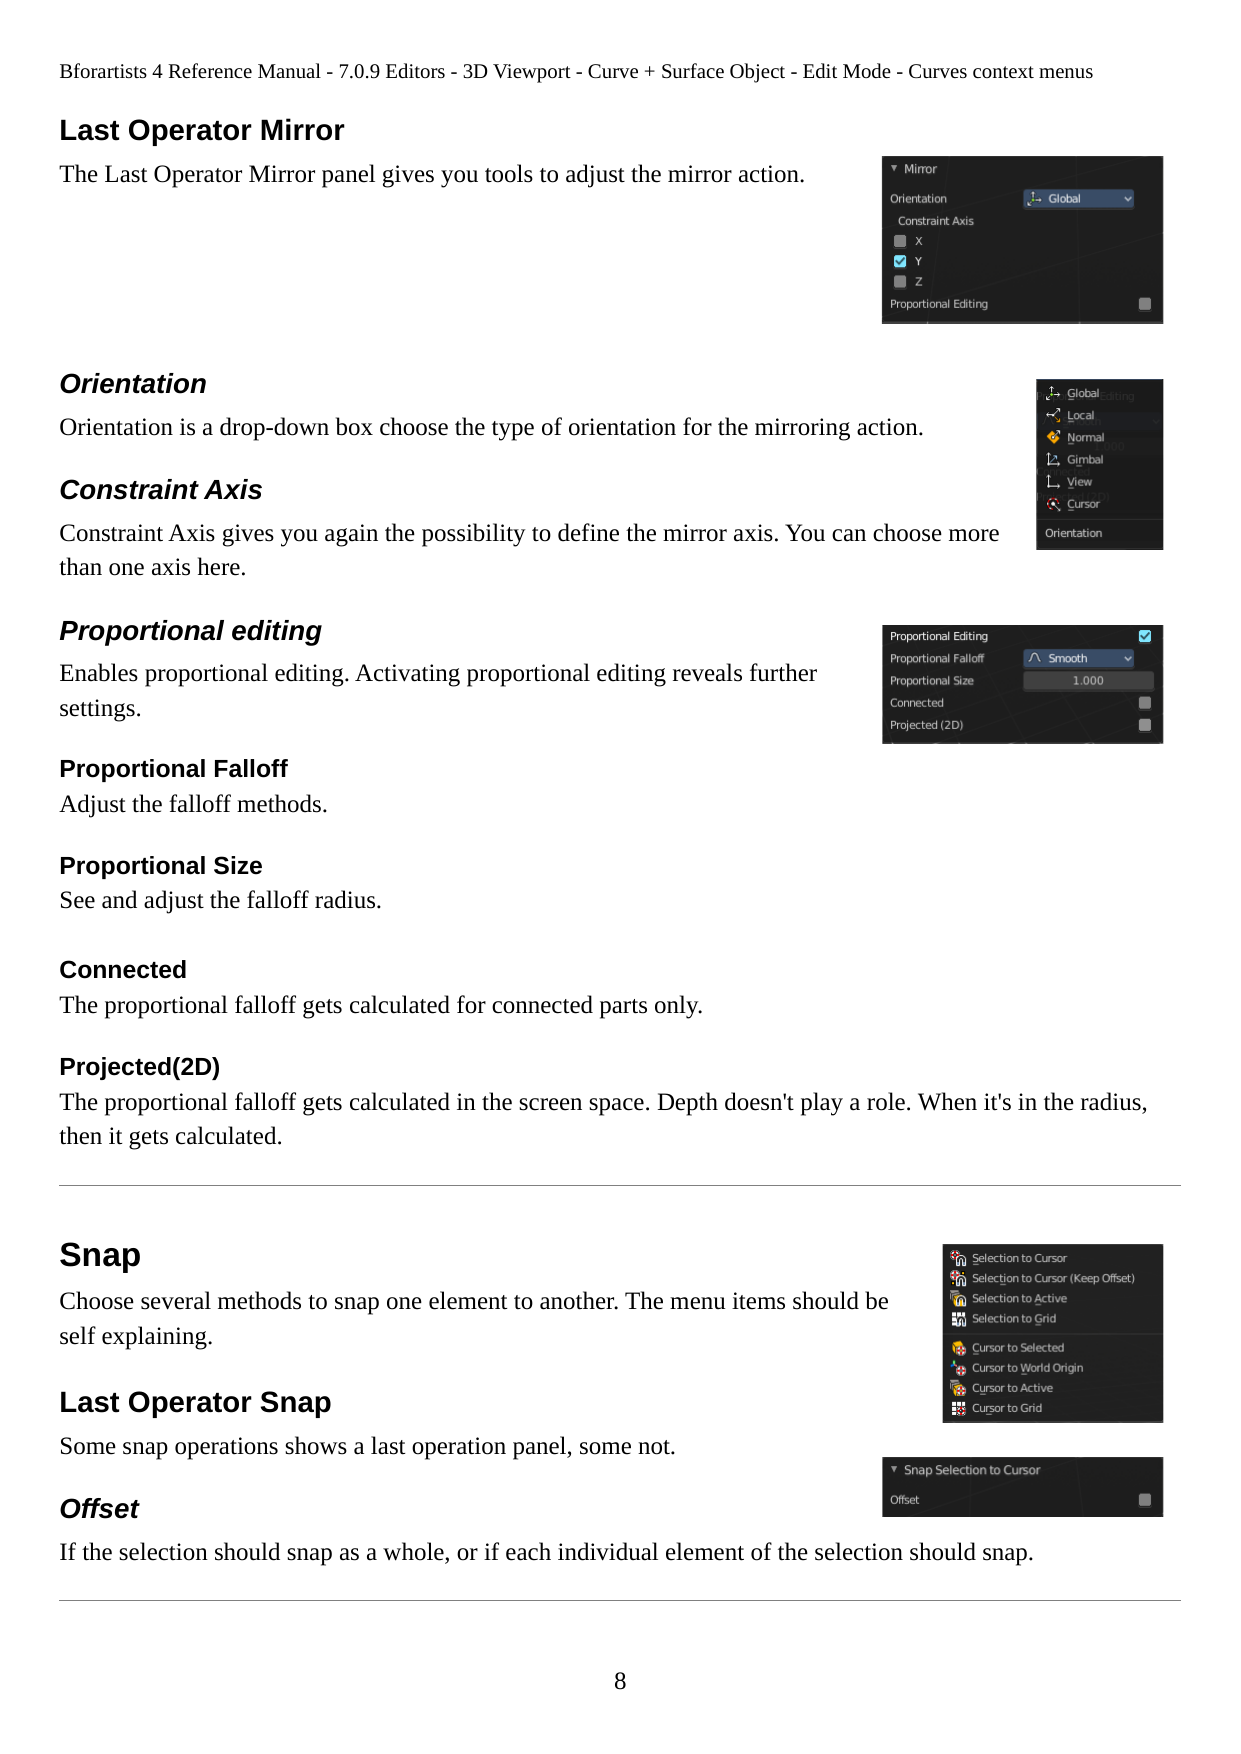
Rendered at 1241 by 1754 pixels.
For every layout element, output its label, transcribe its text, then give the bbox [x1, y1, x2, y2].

subtitle Snap [59, 1235, 1181, 1274]
subtitle Last Operator Snap [59, 1384, 942, 1418]
text See and adjust the falloff radius. [59, 886, 1181, 914]
text Constraint Axis gives you again the possibility to define the mirror axis. You can choose more than one axis here. [59, 518, 1181, 581]
picture [882, 1457, 1164, 1517]
text The Last Operator Mirror panel gives you tools to adjust the mirror action. [59, 159, 881, 188]
subtitle Offset [59, 1492, 1181, 1524]
picture [1036, 379, 1164, 550]
text Some snap operations shows a last operation panel, some not. [59, 1431, 1181, 1459]
text Choose several methods to snap one element to another. The menu items should be self explaining. [59, 1286, 942, 1349]
picture [882, 625, 1164, 744]
subtitle Last Operator Mirror [59, 113, 1181, 146]
subtitle Proportional Falloff [59, 754, 1181, 783]
text If the selection should snap as a whole, or if each individual element of the selection should snap. [59, 1537, 1181, 1565]
subtitle Connected [59, 956, 1181, 984]
text Enables proportional editing. Activating proportional editing reveals further settings. [59, 658, 882, 722]
subtitle Proportional Size [59, 851, 1181, 879]
subtitle Constraint Axis [59, 473, 1036, 505]
subtitle Proportional editing [59, 614, 1181, 646]
text The proportional falloff gets calculated in the screen space. Depth doesn't play a role. When it's in the radius, then it gets calculated. [59, 1087, 1181, 1150]
text Adjust the falloff methods. [59, 789, 1181, 818]
text The proportional falloff gets calculated for connected parts only. [59, 990, 1181, 1019]
picture [881, 156, 1164, 324]
subtitle Projected(2D) [59, 1052, 1181, 1080]
text Orientation is a drop-down box choose the type of orientation for the mirroring action. [59, 412, 1036, 441]
subtitle Orientation [59, 368, 1181, 399]
subtitle [1164, 473, 1181, 505]
subtitle [1164, 1384, 1181, 1418]
picture [942, 1244, 1164, 1423]
